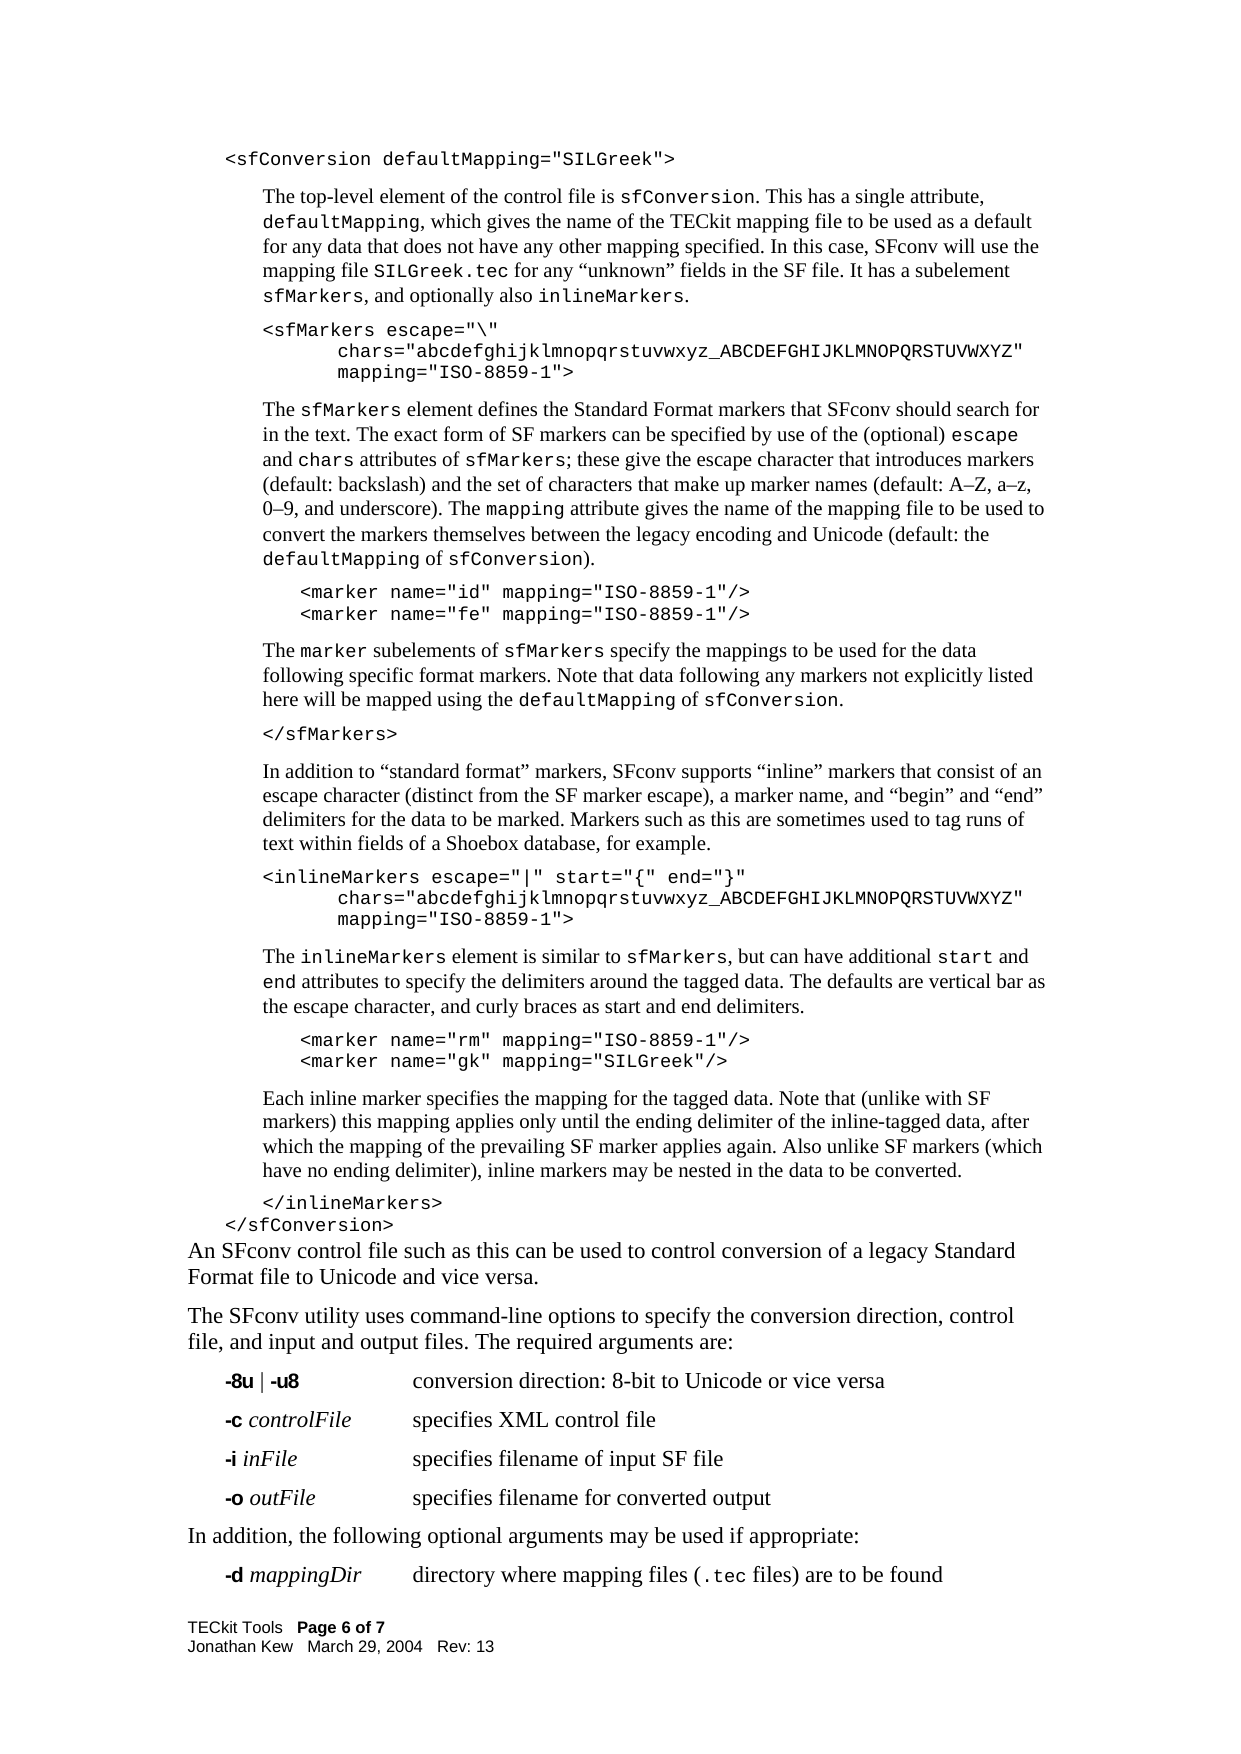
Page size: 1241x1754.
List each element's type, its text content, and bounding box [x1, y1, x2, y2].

text <marker name="gk" mapping="SILGreek"/> [225, 1052, 1053, 1073]
text <inlineMarkers escape="|" start="{" end="}" [225, 867, 1053, 889]
text Each inline marker specifies the mapping for the tagged data. Note that (unlike with SF markers) this mapping applies only until the ending delimiter of the inline-tagged data, after which the mapping of the prevailing SF marker applies again. Also unlike SF markers (which have no ending delimiter), inline markers may be nested in the data to be converted. [262, 1085, 1053, 1182]
text <sfMarkers escape="\" [225, 321, 1053, 342]
text -c controlFile specifies XML control file [225, 1406, 1053, 1432]
text <sfConversion defaultMapping="SILGreek"> [225, 150, 1053, 171]
text chars="abcdefghijklmnopqrstuvwxyz_ABCDEFGHIJKLMNOPQRSTUVWXYZ" [225, 342, 1053, 363]
text <marker name="rm" mapping="ISO-8859-1"/> [225, 1030, 1053, 1052]
text The top-level element of the control file is sfConversion. This has a single attribute, defaultMapping, which gives the name of the TECkit mapping file to be used as a default for any data that does not have any other mapping specified. In this case, SFconv will use the mapping file SILGreek.tec for any “unknown” fields in the SF file. It has a subelement sfMarkers, and optionally also inlineMarkers. [262, 184, 1053, 308]
text In addition to “standard format” markers, SFconv supports “inline” markers that consist of an escape character (distinct from the SF marker escape), a marker name, and “begin” and “end” delimiters for the data to be marked. Markers such as this are sometimes used to tag runs of text within fields of a Shoebox database, for example. [262, 759, 1053, 855]
text mapping="ISO-8859-1"> [225, 363, 1053, 384]
text The inlineMarkers element is similar to sfMarkers, but can have additional start and end attributes to specify the delimiters around the tagged data. The defaults are vertical bar as the escape character, and curly braces as start and end delimiters. [262, 944, 1053, 1018]
text The marker subelements of sfMarkers specify the mappings to be used for the data following specific format markers. Note that data following any markers not explicitly listed here will be mapped using the defaultMapping of sfConversion. [262, 638, 1053, 712]
text An SFconv control file such as this can be used to control conversion of a legacy Standard Format file to Unicode and vice versa. [187, 1237, 1053, 1289]
text -i inFile specifies filename of input SF file [225, 1445, 1053, 1471]
text The sfMarkers element defines the Standard Format markers that SFconv should search for in the text. The exact form of SF markers can be specified by use of the (optional) escape and chars attributes of sfMarkers; these give the escape character that introduces markers (default: backslash) and the set of characters that make up marker names (default: A–Z, a–z, 0–9, and underscore). The mapping attribute gives the name of the mapping file to be used to convert the markers themselves between the legacy encoding and Unicode (default: the defaultMapping of sfConversion). [262, 397, 1053, 571]
text </sfMarkers> [225, 725, 1053, 746]
text <marker name="fe" mapping="ISO-8859-1"/> [225, 604, 1053, 626]
text <marker name="id" mapping="ISO-8859-1"/> [225, 583, 1053, 604]
text </sfConversion> [225, 1215, 1053, 1237]
text chars="abcdefghijklmnopqrstuvwxyz_ABCDEFGHIJKLMNOPQRSTUVWXYZ" [225, 889, 1053, 910]
text -8u | -u8 conversion direction: 8-bit to Unicode or vice versa [225, 1367, 1053, 1393]
text -d mappingDir directory where mapping files (.tec files) are to be found [225, 1561, 1053, 1588]
text </inlineMarkers> [225, 1194, 1053, 1215]
text In addition, the following optional arguments may be used if appropriate: [187, 1522, 1053, 1549]
text -o outFile specifies filename for converted output [225, 1484, 1053, 1510]
text The SFconv utility uses command-line options to specify the conversion direction, control file, and input and output files. The required arguments are: [187, 1302, 1053, 1354]
text mapping="ISO-8859-1"> [225, 910, 1053, 931]
